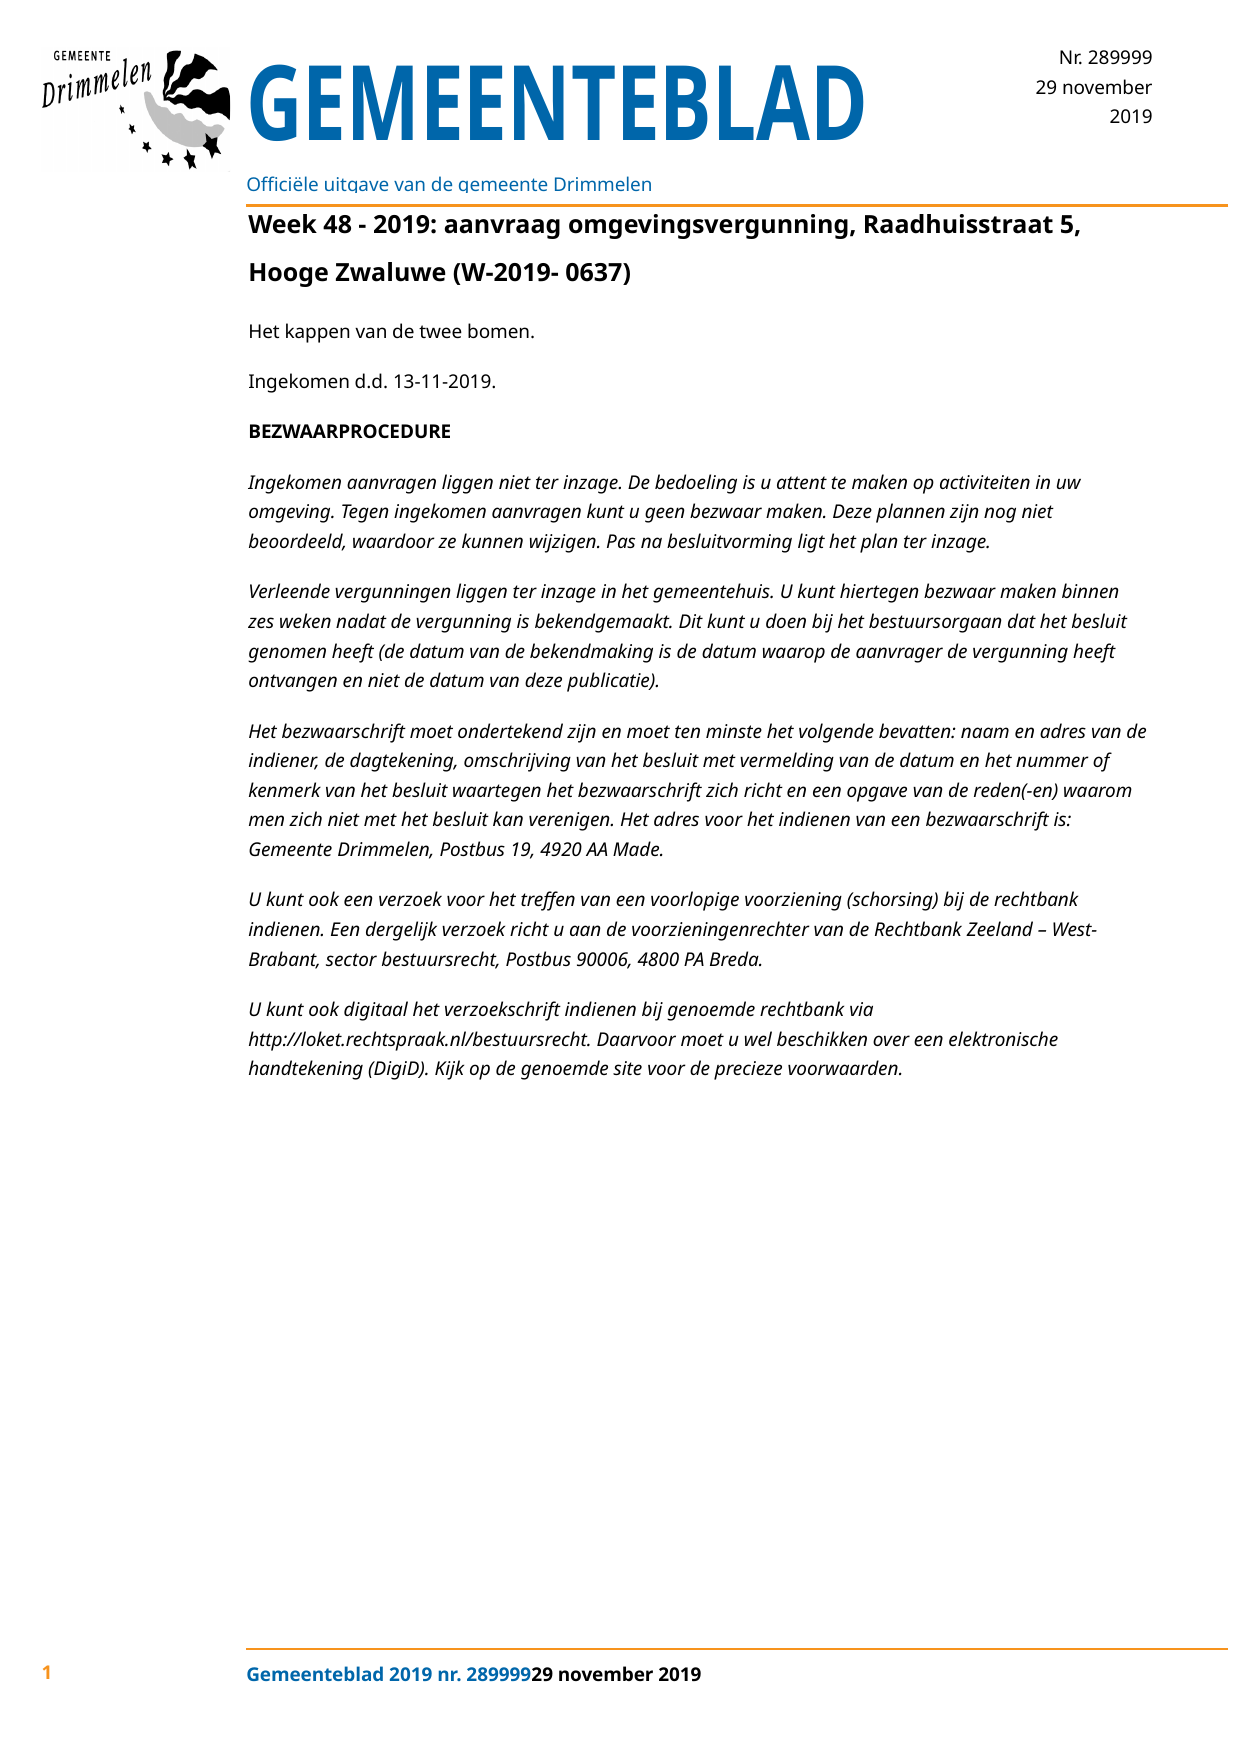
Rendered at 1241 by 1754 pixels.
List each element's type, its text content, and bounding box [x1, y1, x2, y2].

text BEZWAARPROCEDURE [248, 419, 1152, 444]
text Het bezwaarschrift moet ondertekend zijn en moet ten minste het volgende bevatten: naam en adres van de indiener, de dagtekening, omschrijving van het besluit met vermelding van de datum en het nummer of kenmerk van het besluit waartegen het bezwaarschrift zich richt en een opgave van de reden(-en) waarom men zich niet met het besluit kan verenigen. Het adres voor het indienen van een bezwaarschrift is: Gemeente Drimmelen, Postbus 19, 4920 AA Made. [248, 718, 1152, 862]
text Ingekomen d.d. 13-11-2019. [248, 368, 1152, 394]
text U kunt ook een verzoek voor het treffen van een voorlopige voorziening (schorsing) bij de rechtbank indienen. Een dergelijk verzoek richt u aan de voorzieningenrechter van de Rechtbank Zeeland – West-Brabant, sector bestuursrecht, Postbus 90006, 4800 PA Breda. [248, 887, 1152, 972]
text Verleende vergunningen liggen ter inzage in het gemeentehuis. U kunt hiertegen bezwaar maken binnen zes weken nadat de vergunning is bekendgemaakt. Dit kunt u doen bij het bestuursorgaan dat het besluit genomen heeft (de datum van de bekendmaking is de datum waarop de aanvrager de vergunning heeft ontvangen en niet de datum van deze publicatie). [248, 579, 1152, 693]
text Week 48 - 2019: aanvraag omgevingsvergunning, Raadhuisstraat 5, Hooge Zwaluwe (W-2019- 0637) [248, 207, 1152, 288]
text U kunt ook digitaal het verzoekschrift indienen bij genoemde rechtbank via http://loket.rechtspraak.nl/bestuursrecht. Daarvoor moet u wel beschikken over een elektronische handtekening (DigiD). Kijk op de genoemde site voor de precieze voorwaarden. [248, 996, 1152, 1081]
text Ingekomen aanvragen liggen niet ter inzage. De bedoeling is u attent te maken op activiteiten in uw omgeving. Tegen ingekomen aanvragen kunt u geen bezwaar maken. Deze plannen zijn nog niet beoordeeld, waardoor ze kunnen wijzigen. Pas na besluitvorming ligt het plan ter inzage. [248, 469, 1152, 554]
picture [41, 47, 231, 172]
text Het kappen van de twee bomen. [248, 318, 1152, 344]
